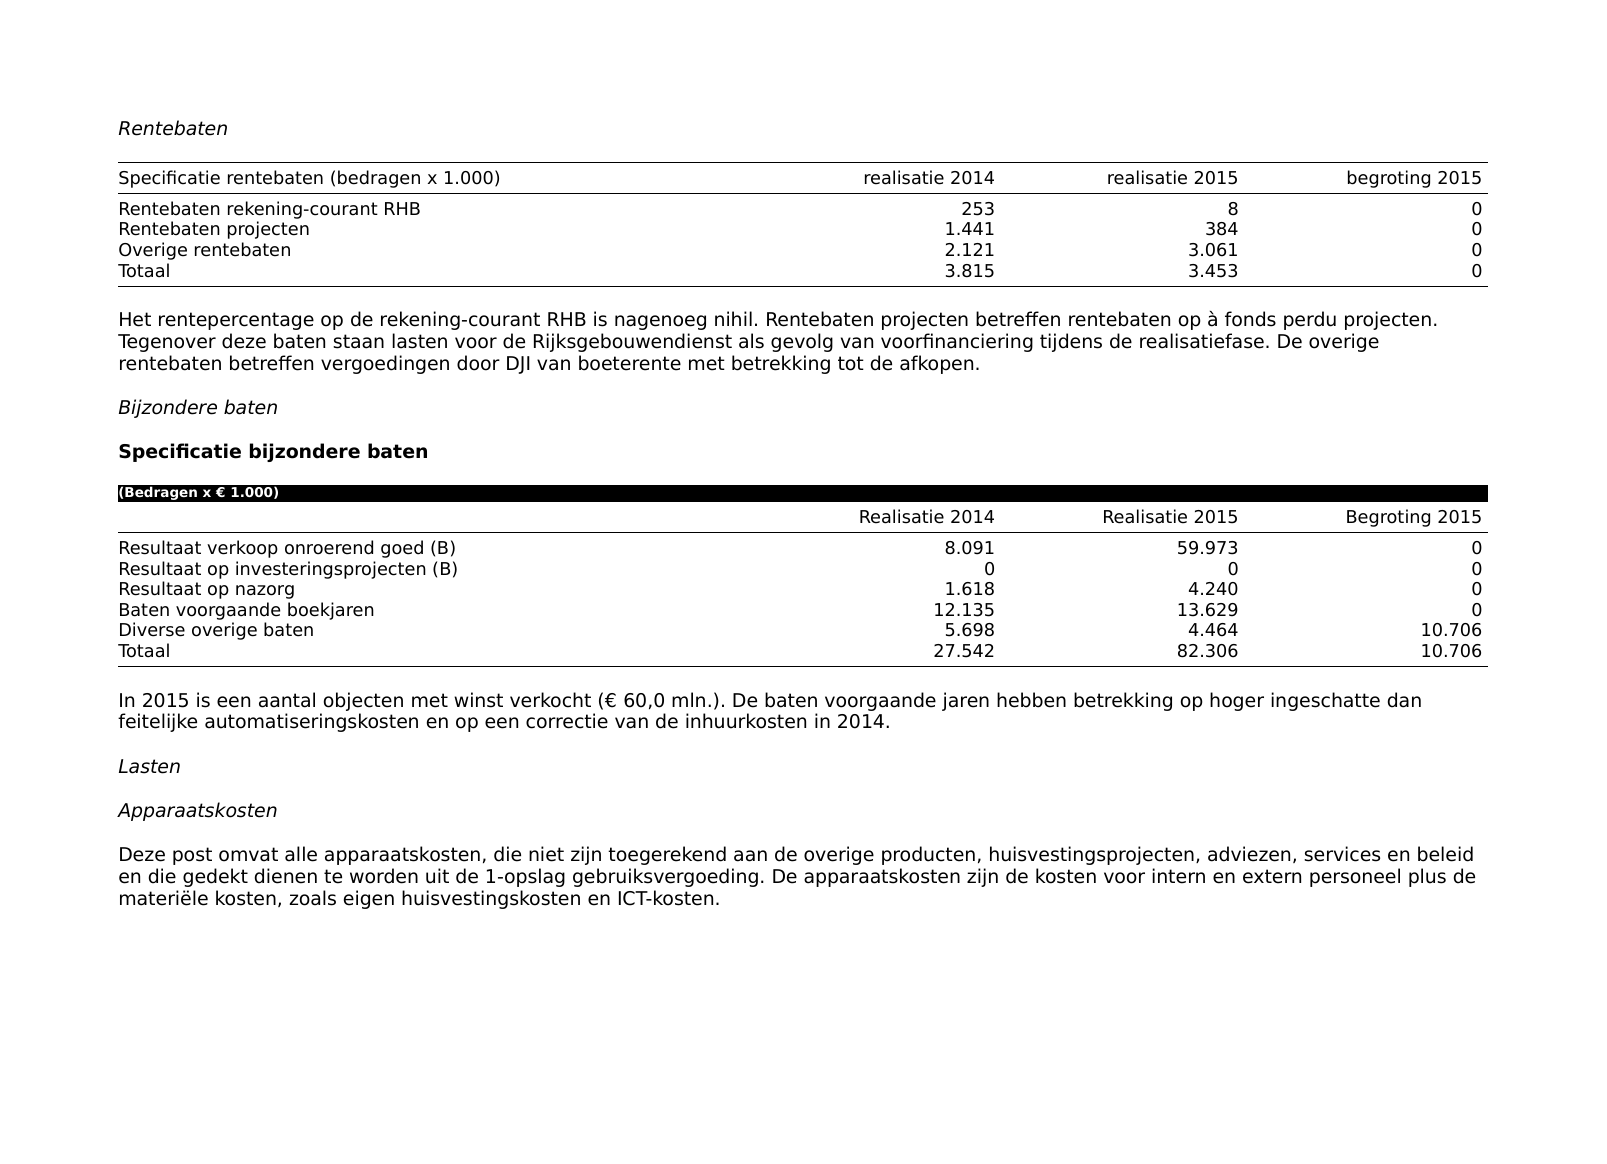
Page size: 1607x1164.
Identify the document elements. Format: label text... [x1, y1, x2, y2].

table_cell Resultaat op nazorg [118, 579, 757, 600]
table_cell Begroting 2015 [1245, 502, 1488, 532]
table_cell 82.306 [1001, 641, 1244, 666]
table_cell 13.629 [1001, 600, 1244, 620]
table_cell 384 [1001, 219, 1244, 240]
table_cell 0 [1245, 600, 1488, 620]
table_cell 0 [1245, 533, 1488, 558]
table_cell 12.135 [758, 600, 1001, 620]
table_cell 0 [1245, 559, 1488, 579]
table_cell Resultaat verkoop onroerend goed (B) [118, 533, 757, 558]
table_cell 10.706 [1245, 620, 1488, 641]
table_cell Baten voorgaande boekjaren [118, 600, 757, 620]
table_cell 0 [1245, 240, 1488, 261]
table_cell 253 [758, 194, 1001, 219]
table_cell 1.618 [758, 579, 1001, 600]
table_cell Realisatie 2015 [1001, 502, 1244, 532]
table_cell Resultaat op investeringsprojecten (B) [118, 559, 757, 579]
table_cell 0 [1001, 559, 1244, 579]
table_cell [118, 502, 757, 532]
table_cell 10.706 [1245, 641, 1488, 666]
table_cell 8 [1001, 194, 1244, 219]
text Deze post omvat alle apparaatskosten, die niet zijn toegerekend aan de overige producten, huisvestingsprojecten, adviezen, services en beleid en die gedekt dienen te worden uit de 1-opslag gebruiksvergoeding. De apparaatskosten zijn de kosten voor intern en extern personeel plus de materiële kosten, zoals eigen huisvestingskosten en ICT-kosten. [118, 844, 1488, 910]
table_cell Rentebaten projecten [118, 219, 757, 240]
table_cell 0 [758, 559, 1001, 579]
table_cell 0 [1245, 579, 1488, 600]
table_header begroting 2015 [1245, 163, 1488, 193]
table_cell Realisatie 2014 [758, 502, 1001, 532]
table_cell 3.061 [1001, 240, 1244, 261]
subtitle Bijzondere baten [118, 397, 1488, 419]
text In 2015 is een aantal objecten met winst verkocht (€ 60,0 mln.). De baten voorgaande jaren hebben betrekking op hoger ingeschatte dan feitelijke automatiseringskosten en op een correctie van de inhuurkosten in 2014. [118, 689, 1488, 733]
table_cell Rentebaten rekening-courant RHB [118, 194, 757, 219]
table_header (Bedragen x € 1.000) [118, 485, 1488, 501]
table_cell 2.121 [758, 240, 1001, 261]
table_cell 3.453 [1001, 261, 1244, 286]
subtitle Apparaatskosten [118, 800, 1488, 822]
table_cell 8.091 [758, 533, 1001, 558]
table_cell Overige rentebaten [118, 240, 757, 261]
subtitle Specificatie bijzondere baten [118, 441, 1488, 463]
subtitle Lasten [118, 756, 1488, 778]
table_cell 59.973 [1001, 533, 1244, 558]
table_header Specificatie rentebaten (bedragen x 1.000) [118, 163, 757, 193]
table_cell 27.542 [758, 641, 1001, 666]
table_cell 3.815 [758, 261, 1001, 286]
table_cell Totaal [118, 261, 757, 286]
table_cell Diverse overige baten [118, 620, 757, 641]
table_cell 0 [1245, 261, 1488, 286]
text Het rentepercentage op de rekening-courant RHB is nagenoeg nihil. Rentebaten projecten betreffen rentebaten op à fonds perdu projecten. Tegenover deze baten staan lasten voor de Rijksgebouwendienst als gevolg van voorfinanciering tijdens de realisatiefase. De overige rentebaten betreffen vergoedingen door DJI van boeterente met betrekking tot de afkopen. [118, 309, 1488, 375]
table_header realisatie 2015 [1001, 163, 1244, 193]
table_cell Totaal [118, 641, 757, 666]
subtitle Rentebaten [118, 118, 1488, 140]
table_cell 4.240 [1001, 579, 1244, 600]
table_header realisatie 2014 [758, 163, 1001, 193]
table_cell 0 [1245, 219, 1488, 240]
table_cell 1.441 [758, 219, 1001, 240]
table_cell 4.464 [1001, 620, 1244, 641]
table_cell 5.698 [758, 620, 1001, 641]
table_cell 0 [1245, 194, 1488, 219]
